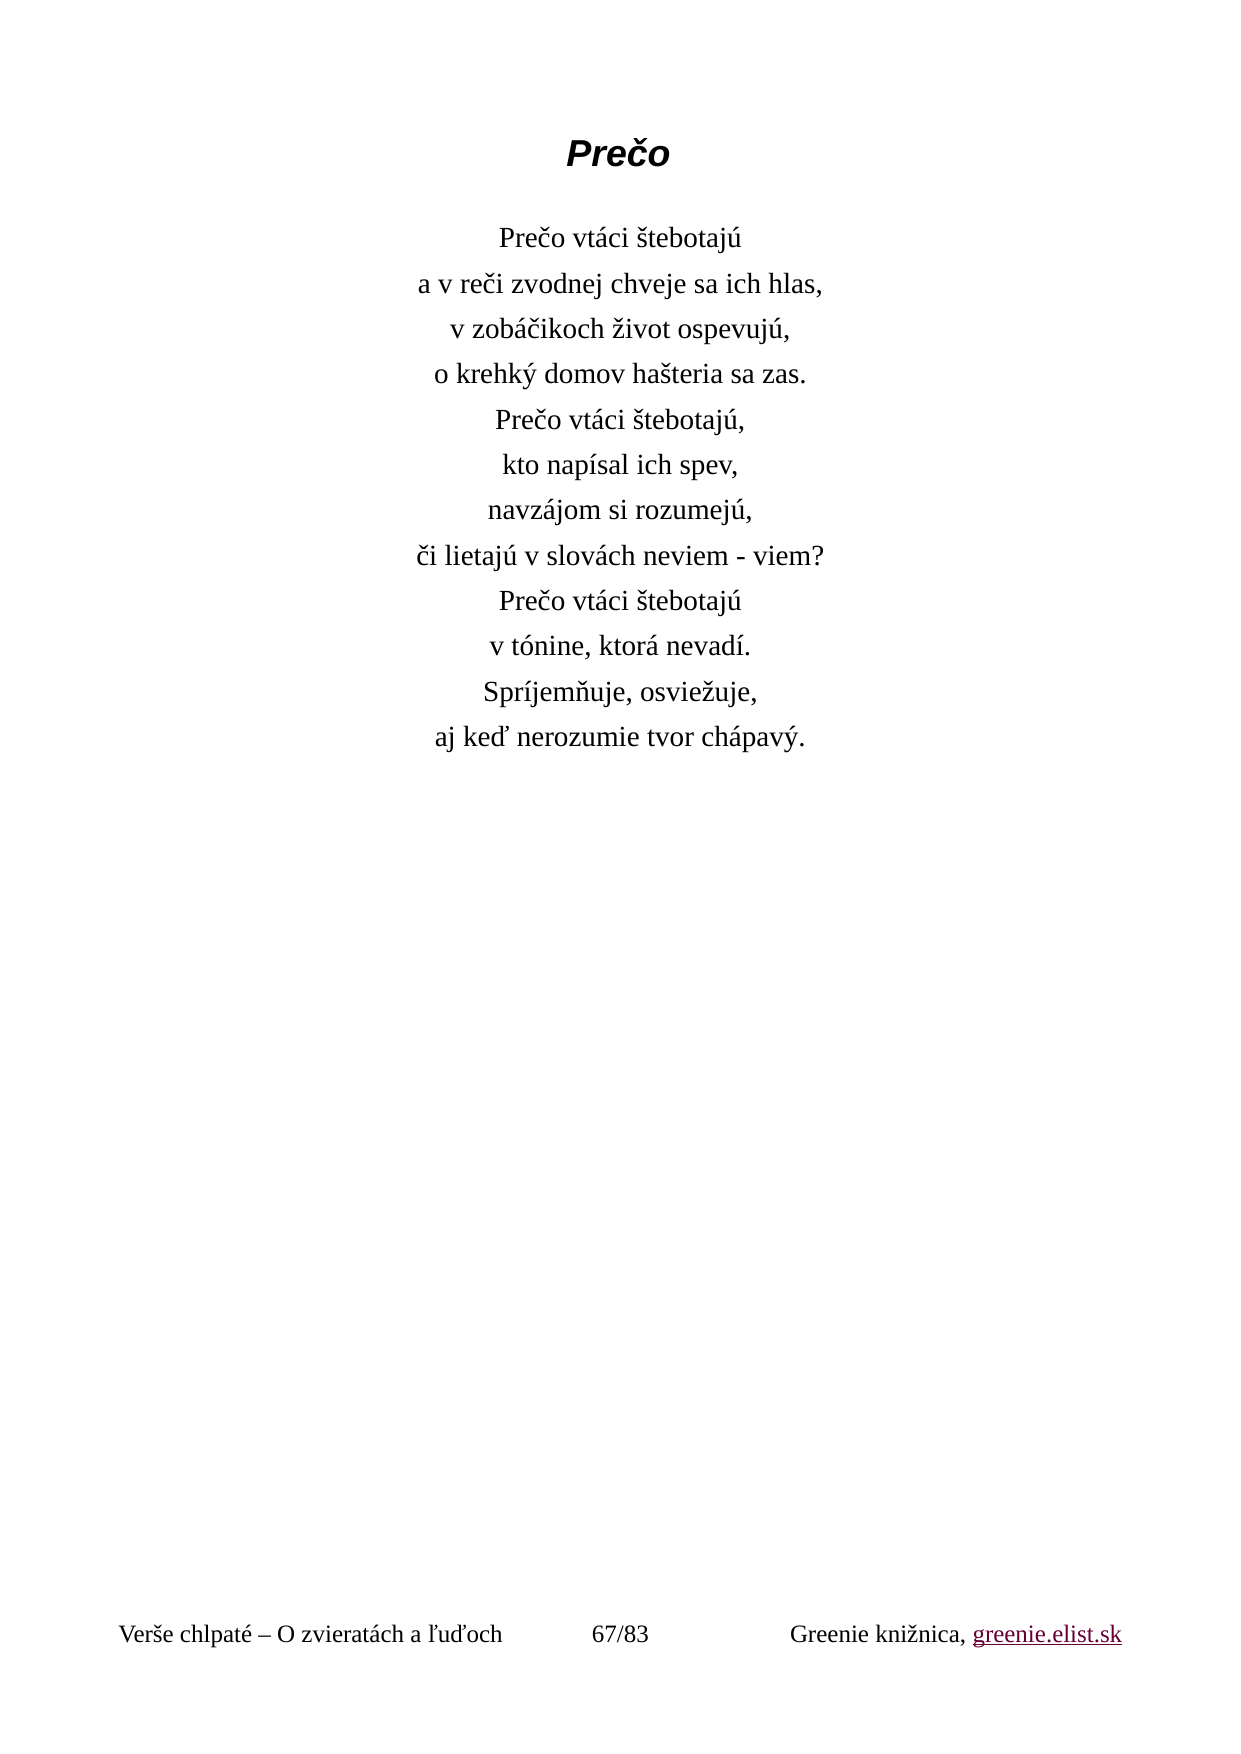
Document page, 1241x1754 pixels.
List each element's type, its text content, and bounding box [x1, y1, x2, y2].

text aj keď nerozumie tvor chápavý. [106, 719, 1134, 752]
text Spríjemňuje, osviežuje, [106, 674, 1134, 707]
text v zobáčikoch život ospevujú, [106, 311, 1134, 345]
text Prečo vtáci štebotajú, [106, 402, 1134, 435]
text o krehký domov hašteria sa zas. [106, 356, 1134, 390]
text kto napísal ich spev, [106, 447, 1134, 481]
subtitle Prečo [106, 131, 1134, 174]
text Prečo vtáci štebotajú [106, 583, 1134, 617]
text v tónine, ktorá nevadí. [106, 628, 1134, 662]
text či lietajú v slovách neviem - viem? [106, 538, 1134, 571]
text a v reči zvodnej chveje sa ich hlas, [106, 266, 1134, 299]
text navzájom si rozumejú, [106, 492, 1134, 526]
text Prečo vtáci štebotajú [106, 221, 1134, 254]
